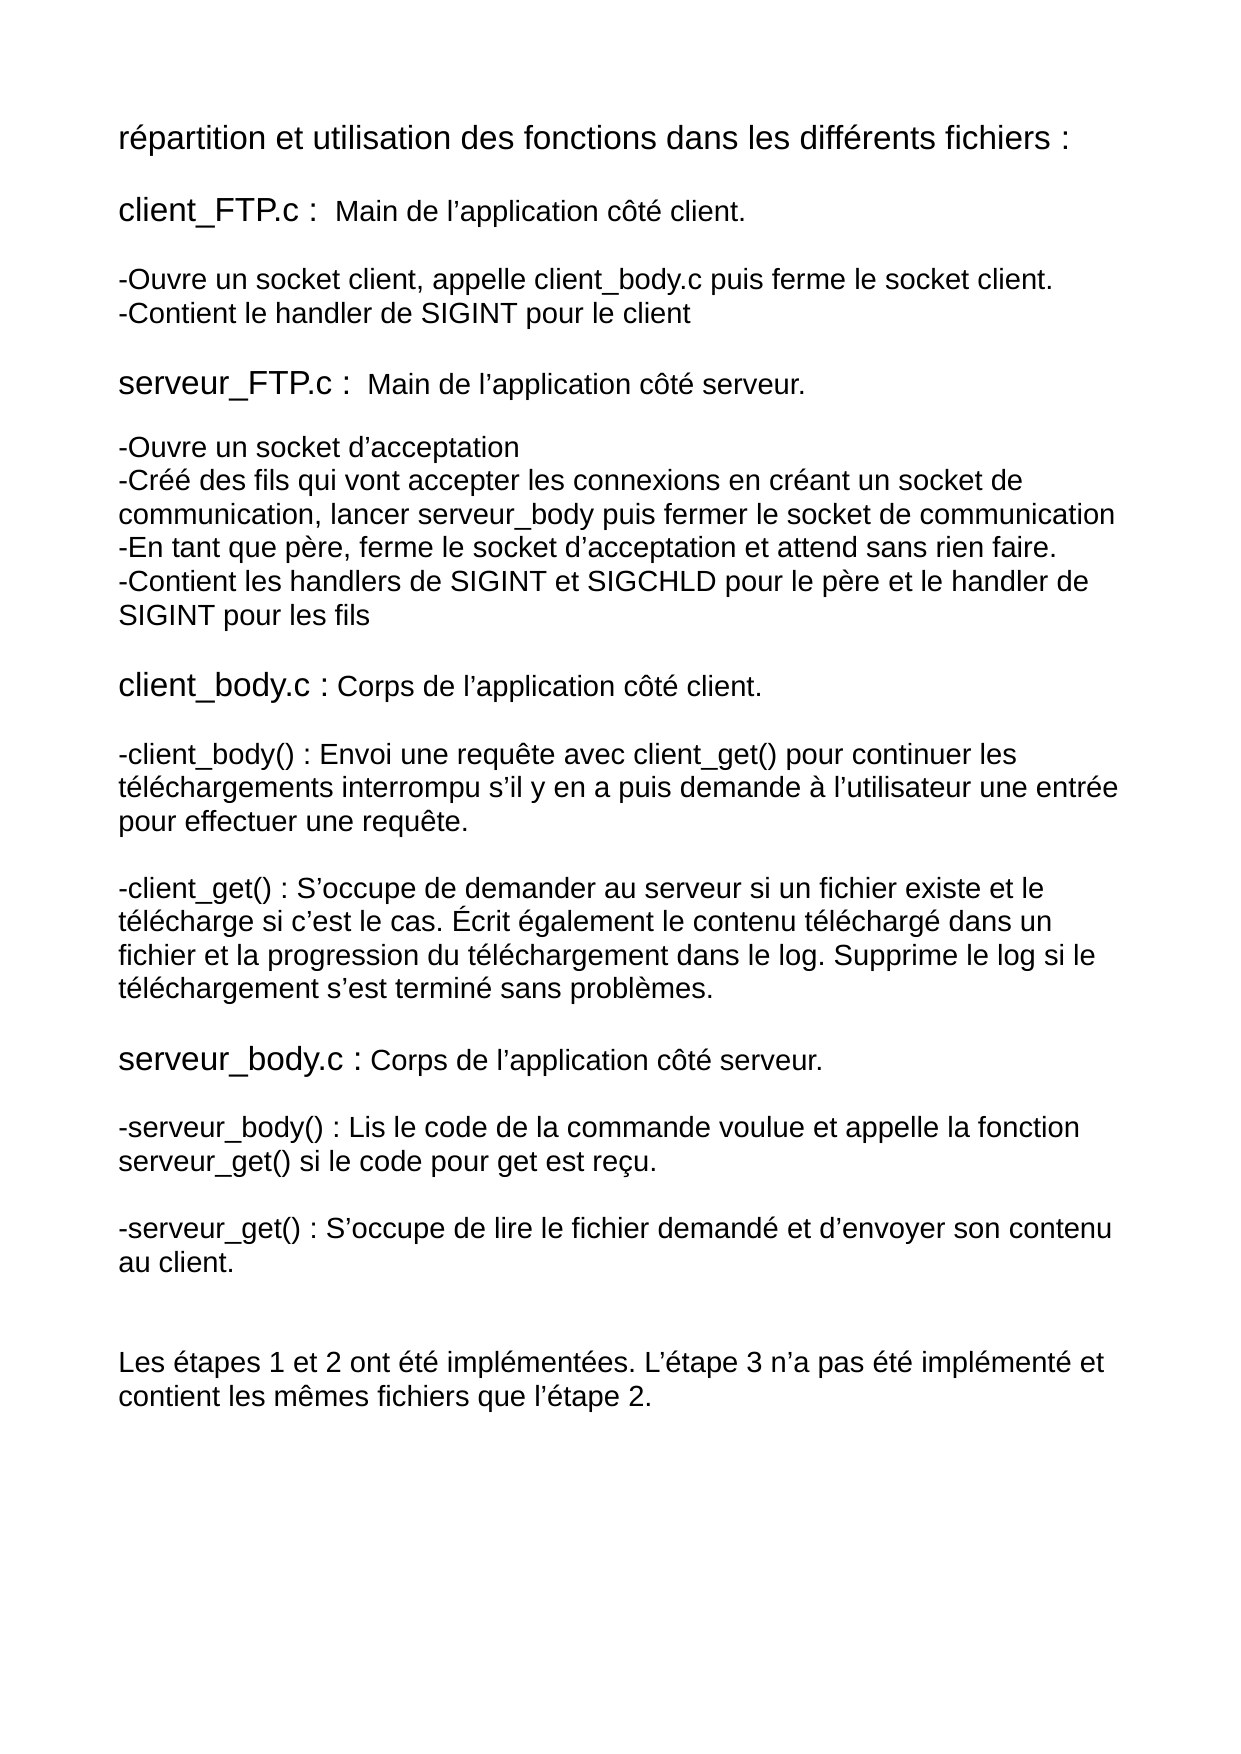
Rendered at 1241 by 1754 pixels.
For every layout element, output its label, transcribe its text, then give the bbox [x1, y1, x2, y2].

text -client_get() : S’occupe de demander au serveur si un fichier existe et le télécharge si c’est le cas. Écrit également le contenu téléchargé dans un fichier et la progression du téléchargement dans le log. Supprime le log si le téléchargement s’est terminé sans problèmes. [118, 871, 1122, 1005]
text répartition et utilisation des fonctions dans les différents fichiers : [118, 118, 1122, 157]
text -Créé des fils qui vont accepter les connexions en créant un socket de communication, lancer serveur_body puis fermer le socket de communication [118, 463, 1122, 531]
text -serveur_get() : S’occupe de lire le fichier demandé et d’envoyer son contenu au client. [118, 1211, 1122, 1278]
text -Ouvre un socket client, appelle client_body.c puis ferme le socket client. [118, 262, 1122, 296]
text -Contient le handler de SIGINT pour le client [118, 296, 1122, 329]
text serveur_FTP.c : Main de l’application côté serveur. [118, 363, 1122, 401]
text client_body.c : Corps de l’application côté client. [118, 665, 1122, 703]
text -client_body() : Envoi une requête avec client_get() pour continuer les téléchargements interrompu s’il y en a puis demande à l’utilisateur une entrée pour effectuer une requête. [118, 737, 1122, 837]
text client_FTP.c : Main de l’application côté client. [118, 190, 1122, 228]
text -En tant que père, ferme le socket d’acceptation et attend sans rien faire. [118, 531, 1122, 564]
text -Contient les handlers de SIGINT et SIGCHLD pour le père et le handler de SIGINT pour les fils [118, 564, 1122, 631]
text -Ouvre un socket d’acceptation [118, 430, 1122, 463]
text Les étapes 1 et 2 ont été implémentées. L’étape 3 n’a pas été implémenté et contient les mêmes fichiers que l’étape 2. [118, 1345, 1122, 1412]
text -serveur_body() : Lis le code de la commande voulue et appelle la fonction serveur_get() si le code pour get est reçu. [118, 1111, 1122, 1178]
text serveur_body.c : Corps de l’application côté serveur. [118, 1038, 1122, 1077]
